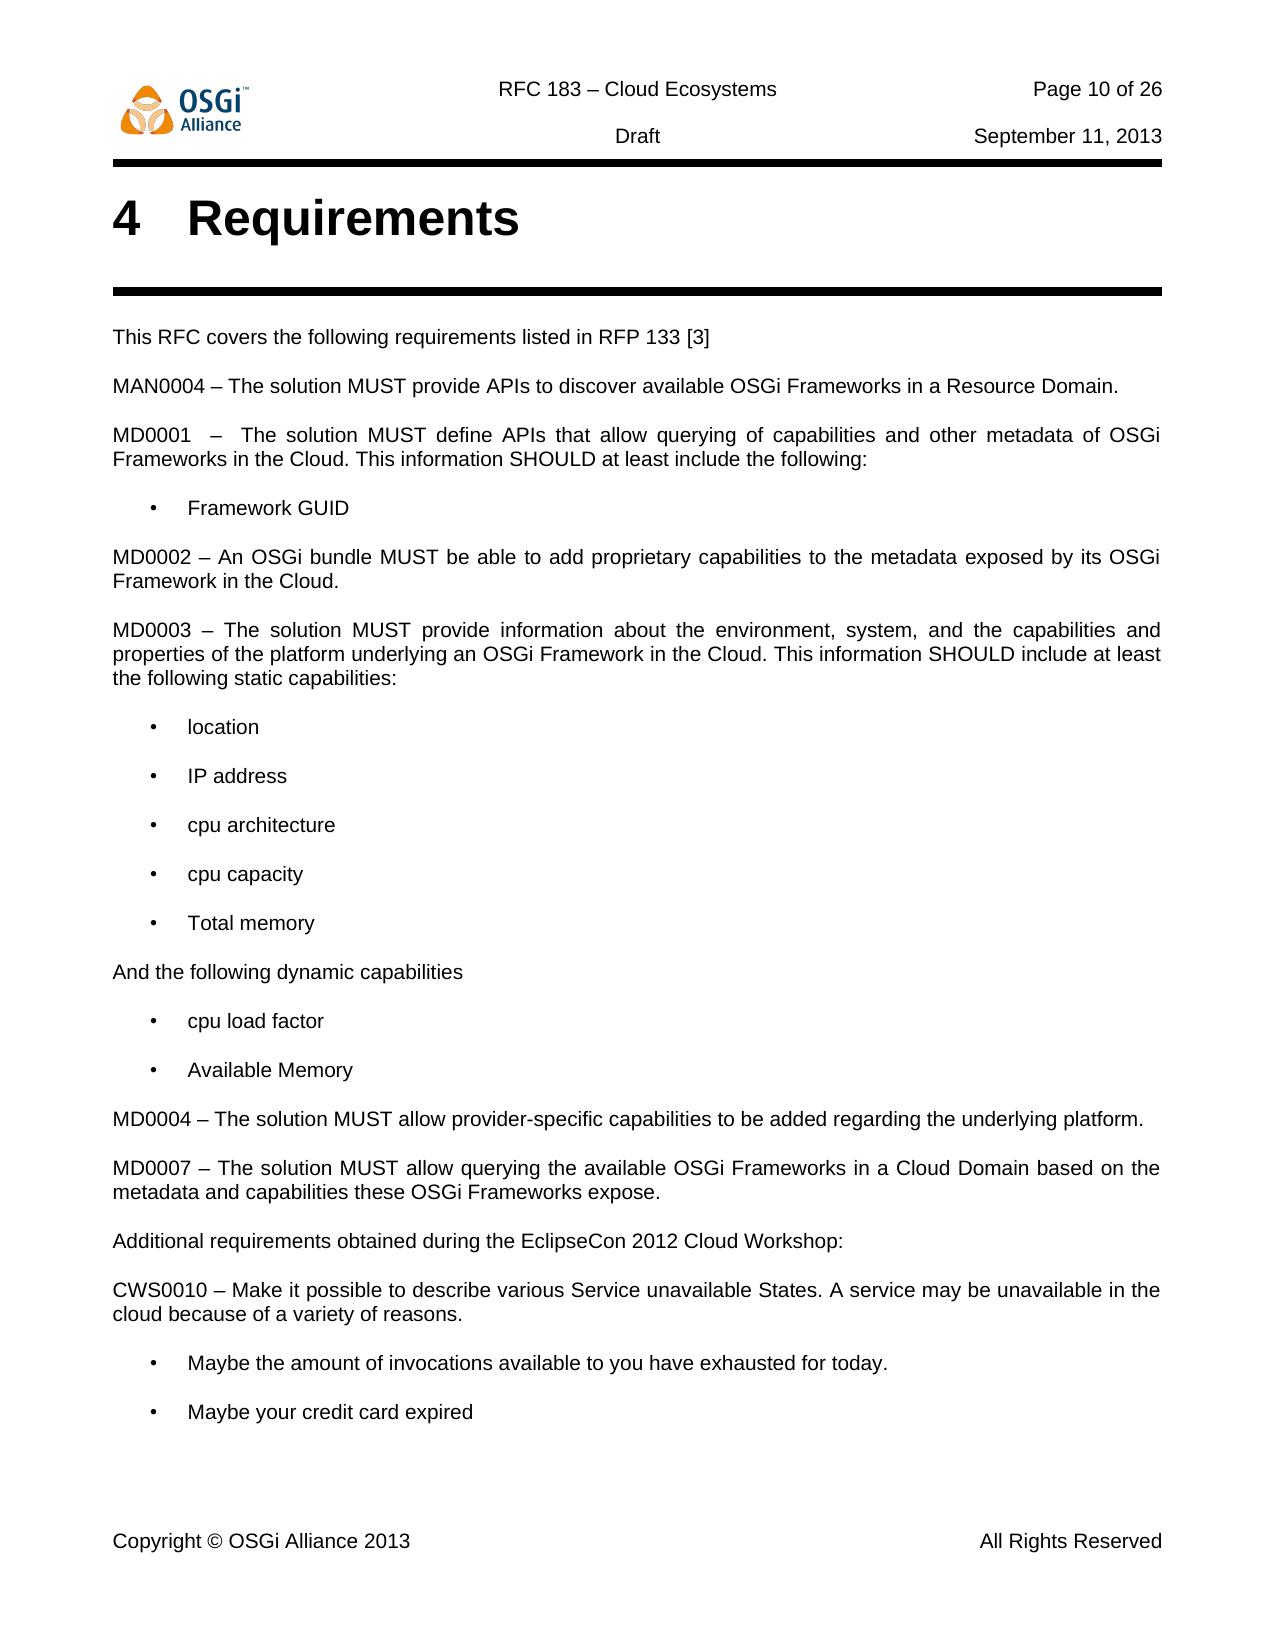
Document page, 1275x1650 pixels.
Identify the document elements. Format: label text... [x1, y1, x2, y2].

text MD0004 – The solution MUST allow provider-specific capabilities to be added regarding the underlying platform. [112, 1107, 1162, 1131]
list Total memory [150, 911, 1162, 935]
list Maybe your credit card expired [150, 1400, 1162, 1424]
text And the following dynamic capabilities [112, 960, 1162, 984]
list Framework GUID [150, 496, 1162, 520]
list Maybe the amount of invocations available to you have exhausted for today. [150, 1351, 1162, 1375]
text MAN0004 – The solution MUST provide APIs to discover available OSGi Frameworks in a Resource Domain. [112, 374, 1162, 398]
picture [113, 78, 257, 142]
text MD0002 – An OSGi bundle MUST be able to add proprietary capabilities to the metadata exposed by its OSGi Framework in the Cloud. [112, 545, 1162, 593]
text This RFC covers the following requirements listed in RFP 133 [3]. [112, 325, 1162, 349]
text Additional requirements obtained during the EclipseCon 2012 Cloud Workshop: [112, 1229, 1162, 1253]
text MD0003 – The solution MUST provide information about the environment, system, and the capabilities and properties of the platform underlying an OSGi Framework in the Cloud. This information SHOULD include at least the following static capabilities: [112, 618, 1162, 689]
list location [150, 714, 1162, 738]
text CWS0010 – Make it possible to describe various Service unavailable States. A service may be unavailable in the cloud because of a variety of reasons. [112, 1278, 1162, 1326]
list cpu capacity [150, 862, 1162, 886]
list Available Memory [150, 1058, 1162, 1082]
text MD0007 – The solution MUST allow querying the available OSGi Frameworks in a Cloud Domain based on the metadata and capabilities these OSGi Frameworks expose. [112, 1156, 1162, 1204]
subtitle Requirements [112, 160, 1162, 296]
text MD0001 – The solution MUST define APIs that allow querying of capabilities and other metadata of OSGi Frameworks in the Cloud. This information SHOULD at least include the following: [112, 423, 1162, 471]
list cpu architecture [150, 813, 1162, 837]
list cpu load factor [150, 1009, 1162, 1033]
list IP address [150, 763, 1162, 788]
